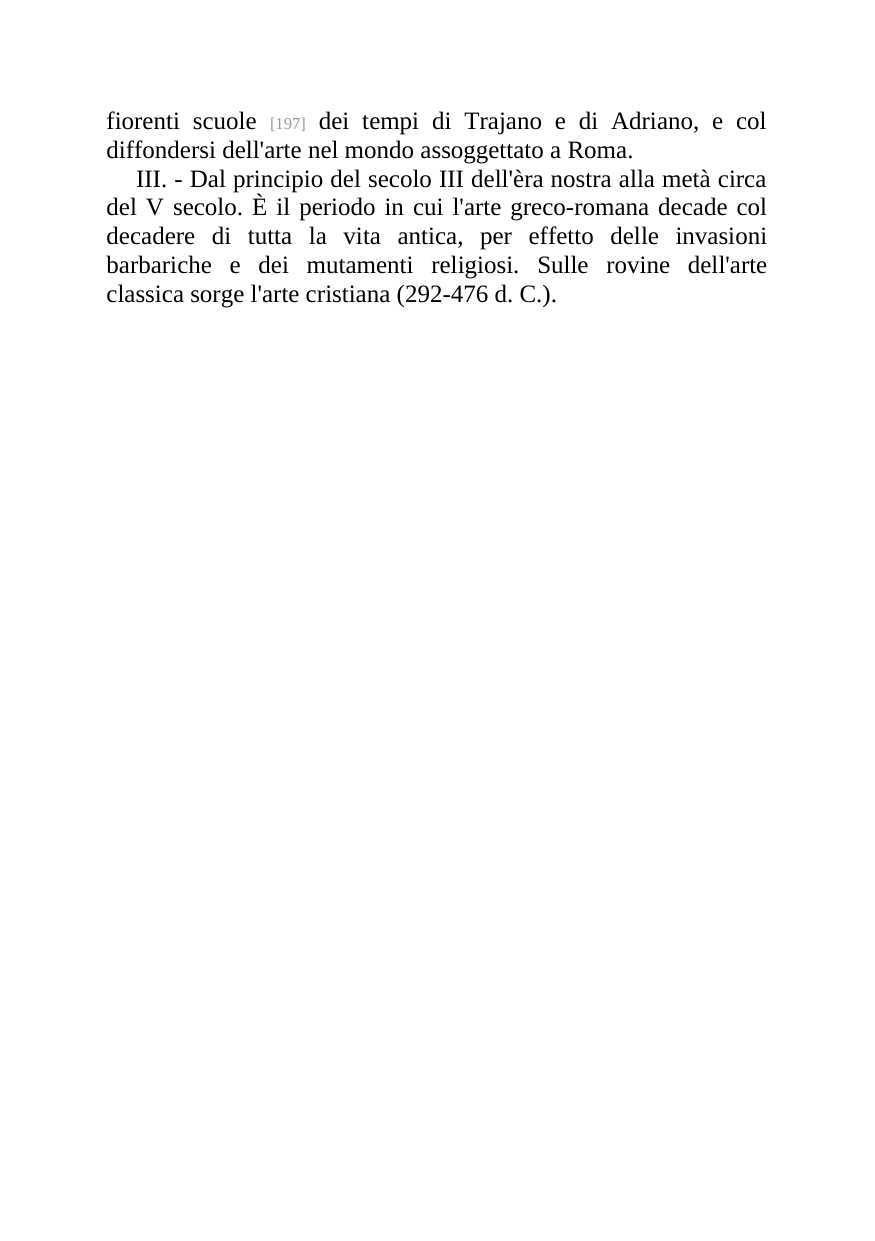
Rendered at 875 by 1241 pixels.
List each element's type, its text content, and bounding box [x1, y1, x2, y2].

text III. - Dal principio del secolo III dell'èra nostra alla metà circa del V secolo. È il periodo in cui l'arte greco-romana decade col decadere di tutta la vita antica, per effetto delle invasioni barbariche e dei mutamenti religiosi. Sulle rovine dell'arte classica sorge l'arte cristiana (292-476 d. C.). [106, 164, 768, 307]
text fiorenti scuole [197] dei tempi di Trajano e di Adriano, e col diffondersi dell'arte nel mondo assoggettato a Roma. [106, 106, 768, 164]
